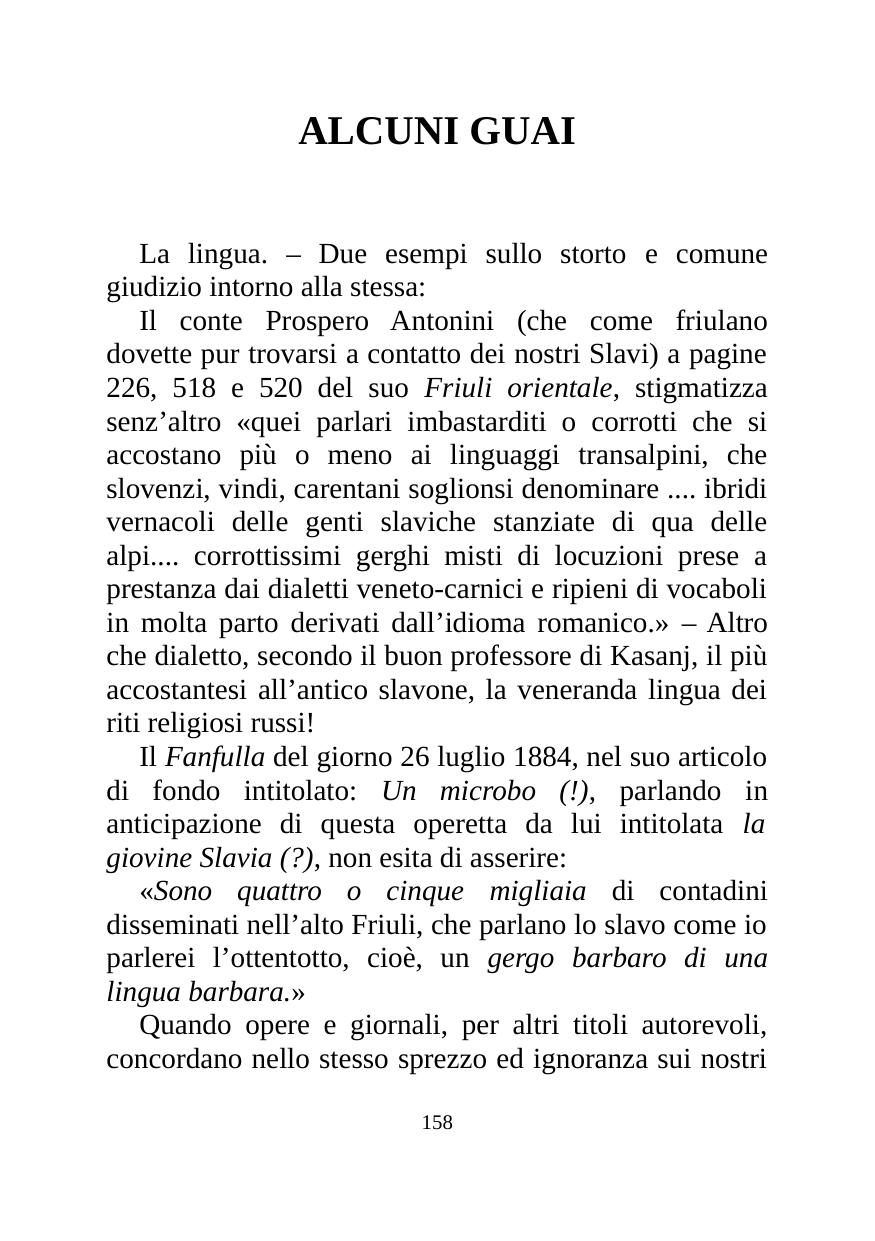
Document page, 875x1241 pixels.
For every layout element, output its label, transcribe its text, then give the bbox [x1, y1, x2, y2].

subtitle ALCUNI GUAI [106, 106, 768, 153]
text «Sono quattro o cinque migliaia di contadini disseminati nell’alto Friuli, che parlano lo slavo come io parlerei l’ottentotto, cioè, un gergo barbaro di una lingua barbara.» [106, 873, 768, 1007]
text Il Fanfulla del giorno 26 luglio 1884, nel suo articolo di fondo intitolato: Un microbo (!), parlando in anticipazione di questa operetta da lui intitolata la giovine Slavia (?), non esita di asserire: [106, 739, 768, 873]
text Quando opere e giornali, per altri titoli autorevoli, concordano nello stesso sprezzo ed ignoranza sui nostri [106, 1007, 768, 1074]
text La lingua. – Due esempi sullo storto e comune giudizio intorno alla stessa: [106, 236, 768, 303]
text Il conte Prospero Antonini (che come friulano dovette pur trovarsi a contatto dei nostri Slavi) a pagine 226, 518 e 520 del suo Friuli orientale, stigmatizza senz’altro «quei parlari imbastarditi o corrotti che si accostano più o meno ai linguaggi transalpini, che slovenzi, vindi, carentani soglionsi denominare .... ibridi vernacoli delle genti slaviche stanziate di qua delle alpi.... corrottissimi gerghi misti di locuzioni prese a prestanza dai dialetti veneto-carnici e ripieni di vocaboli in molta parto derivati dall’idioma romanico.» – Altro che dialetto, secondo il buon professore di Kasanj, il più accostantesi all’antico slavone, la veneranda lingua dei riti religiosi russi! [106, 303, 768, 739]
